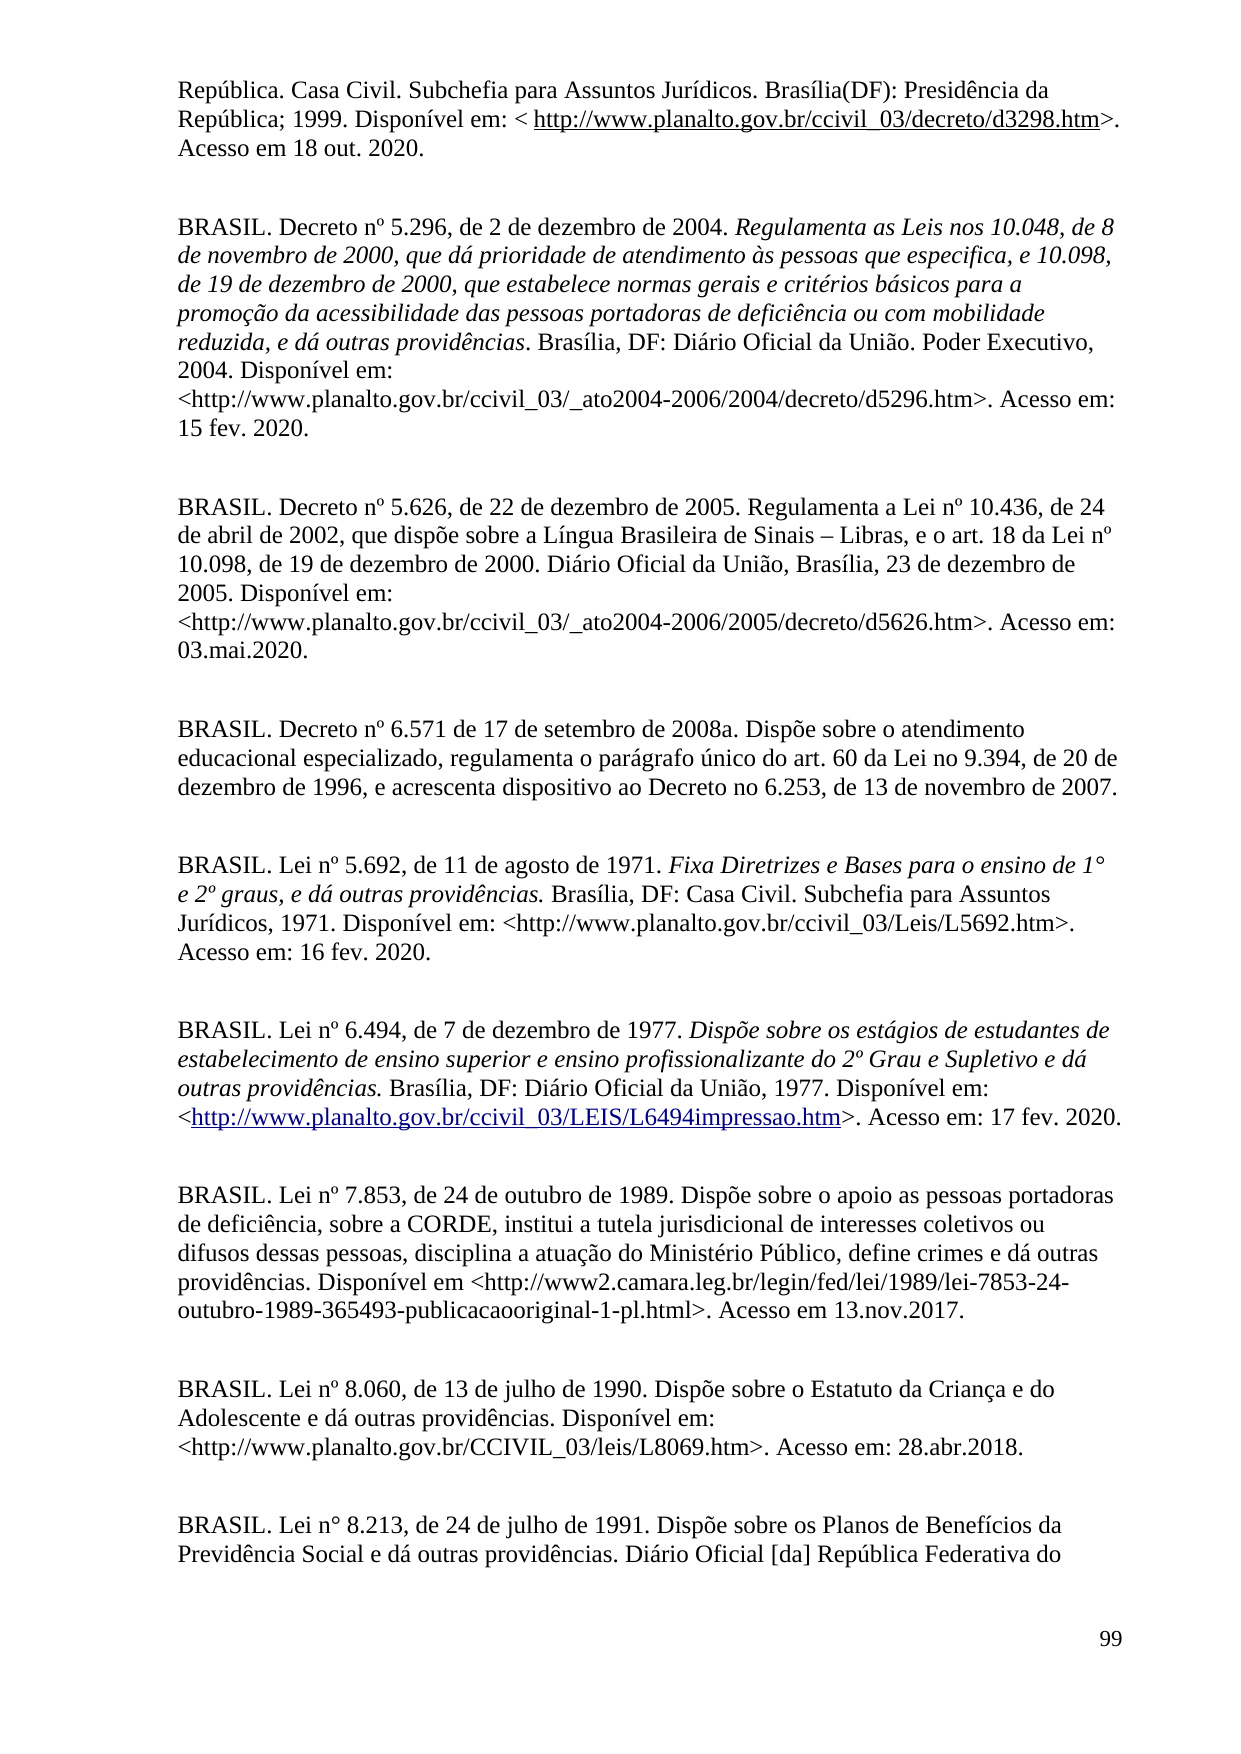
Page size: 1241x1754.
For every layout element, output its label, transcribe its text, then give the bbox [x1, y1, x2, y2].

text BRASIL. Lei nº 8.060, de 13 de julho de 1990. Dispõe sobre o Estatuto da Criança e do Adolescente e dá outras providências. Disponível em: <http://www.planalto.gov.br/CCIVIL_03/leis/L8069.htm>. Acesso em: 28.abr.2018. [177, 1374, 1122, 1461]
text BRASIL. Lei nº 6.494, de 7 de dezembro de 1977. Dispõe sobre os estágios de estudantes de estabelecimento de ensino superior e ensino profissionalizante do 2º Grau e Supletivo e dá outras providências. Brasília, DF: Diário Oficial da União, 1977. Disponível em: <http://www.planalto.gov.br/ccivil_03/LEIS/L6494impressao.htm>. Acesso em: 17 fev. 2020. [177, 1016, 1122, 1131]
text BRASIL. Decreto nº 6.571 de 17 de setembro de 2008a. Dispõe sobre o atendimento educacional especializado, regulamenta o parágrafo único do art. 60 da Lei no 9.394, de 20 de dezembro de 1996, e acrescenta dispositivo ao Decreto no 6.253, de 13 de novembro de 2007. [177, 714, 1122, 801]
text BRASIL. Decreto nº 5.296, de 2 de dezembro de 2004. Regulamenta as Leis nos 10.048, de 8 de novembro de 2000, que dá prioridade de atendimento às pessoas que especifica, e 10.098, de 19 de dezembro de 2000, que estabelece normas gerais e critérios básicos para a promoção da acessibilidade das pessoas portadoras de deficiência ou com mobilidade reduzida, e dá outras providências. Brasília, DF: Diário Oficial da União. Poder Executivo, 2004. Disponível em: <http://www.planalto.gov.br/ccivil_03/_ato2004-2006/2004/decreto/d5296.htm>. Acesso em: 15 fev. 2020. [177, 212, 1122, 442]
text República. Casa Civil. Subchefia para Assuntos Jurídicos. Brasília(DF): Presidência da República; 1999. Disponível em: < http://www.planalto.gov.br/ccivil_03/decreto/d3298.htm>. Acesso em 18 out. 2020. [177, 75, 1122, 162]
text BRASIL. Lei nº 5.692, de 11 de agosto de 1971. Fixa Diretrizes e Bases para o ensino de 1° e 2º graus, e dá outras providências. Brasília, DF: Casa Civil. Subchefia para Assuntos Jurídicos, 1971. Disponível em: <http://www.planalto.gov.br/ccivil_03/Leis/L5692.htm>. Acesso em: 16 fev. 2020. [177, 851, 1122, 966]
text BRASIL. Lei nº 7.853, de 24 de outubro de 1989. Dispõe sobre o apoio as pessoas portadoras de deficiência, sobre a CORDE, institui a tutela jurisdicional de interesses coletivos ou difusos dessas pessoas, disciplina a atuação do Ministério Público, define crimes e dá outras providências. Disponível em <http://www2.camara.leg.br/legin/fed/lei/1989/lei-7853-24-outubro-1989-365493-publicacaooriginal-1-pl.html>. Acesso em 13.nov.2017. [177, 1181, 1122, 1324]
text BRASIL. Decreto nº 5.626, de 22 de dezembro de 2005. Regulamenta a Lei nº 10.436, de 24 de abril de 2002, que dispõe sobre a Língua Brasileira de Sinais – Libras, e o art. 18 da Lei nº 10.098, de 19 de dezembro de 2000. Diário Oficial da União, Brasília, 23 de dezembro de 2005. Disponível em: <http://www.planalto.gov.br/ccivil_03/_ato2004-2006/2005/decreto/d5626.htm>. Acesso em: 03.mai.2020. [177, 492, 1122, 664]
text BRASIL. Lei n° 8.213, de 24 de julho de 1991. Dispõe sobre os Planos de Benefícios da Previdência Social e dá outras providências. Diário Oficial [da] República Federativa do [177, 1511, 1122, 1568]
